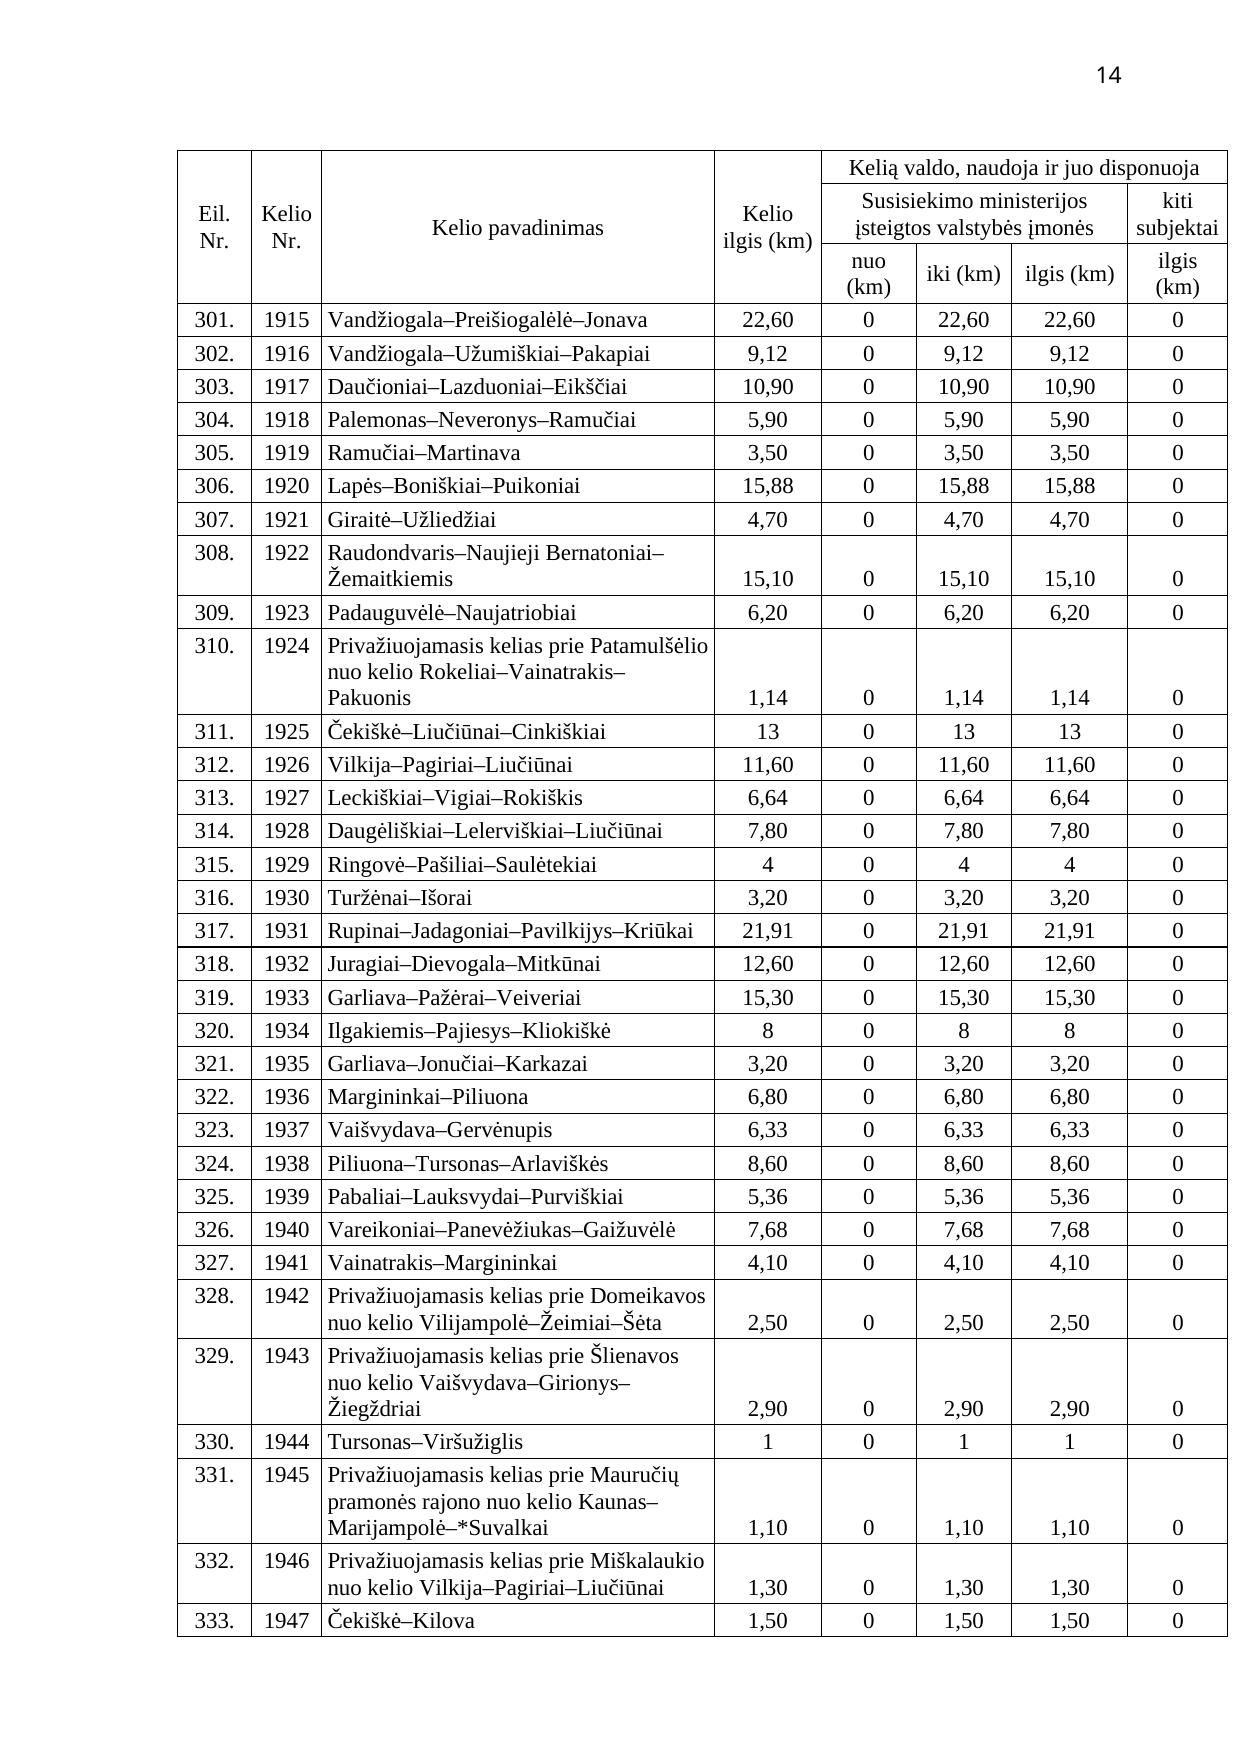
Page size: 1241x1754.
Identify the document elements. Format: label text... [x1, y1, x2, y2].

table_cell 7,68 [1012, 1213, 1127, 1245]
table_cell 21,91 [1012, 914, 1127, 946]
table_cell 1945 [252, 1459, 321, 1543]
table_cell 4 [1012, 848, 1127, 880]
table_cell 8 [917, 1014, 1011, 1046]
table_cell Čekiškė–Liučiūnai–Cinkiškiai [322, 715, 714, 747]
table_cell 5,90 [715, 403, 821, 435]
table_cell 2,90 [1012, 1339, 1127, 1424]
table_cell 15,30 [917, 981, 1011, 1013]
table_cell 21,91 [715, 914, 821, 946]
table_cell 0 [822, 1604, 916, 1636]
table_cell 5,90 [917, 403, 1011, 435]
table_cell 0 [1128, 881, 1227, 913]
table_cell 1920 [252, 470, 321, 502]
table_cell 0 [1128, 370, 1227, 402]
table_cell 5,90 [1012, 403, 1127, 435]
table_cell Privažiuojamasis kelias prie Mauručių pramonės rajono nuo kelio Kaunas–Marijampolė–*Suvalkai [322, 1459, 714, 1543]
table_cell 329. [178, 1339, 251, 1424]
table_cell 6,33 [917, 1114, 1011, 1146]
table_cell iki (km) [917, 244, 1011, 302]
table_cell 317. [178, 914, 251, 946]
table_cell 0 [1128, 748, 1227, 780]
table_cell 0 [1128, 1459, 1227, 1543]
table_cell 0 [822, 1180, 916, 1212]
table_cell 12,60 [1012, 948, 1127, 979]
table_cell 5,36 [917, 1180, 1011, 1212]
table_cell 0 [822, 815, 916, 847]
table_cell 1,50 [715, 1604, 821, 1636]
table_cell 6,33 [715, 1114, 821, 1146]
table_cell Ringovė–Pašiliai–Saulėtekiai [322, 848, 714, 880]
table_cell 0 [1128, 1114, 1227, 1146]
table_cell Garliava–Pažėrai–Veiveriai [322, 981, 714, 1013]
table_cell 1944 [252, 1425, 321, 1457]
table_cell 7,80 [1012, 815, 1127, 847]
table_cell 1924 [252, 629, 321, 714]
table_cell 3,50 [917, 436, 1011, 468]
table_cell Vandžiogala–Užumiškiai–Pakapiai [322, 337, 714, 369]
table_cell 11,60 [1012, 748, 1127, 780]
table_cell 15,30 [715, 981, 821, 1013]
table_cell 6,80 [1012, 1080, 1127, 1112]
table_cell 13 [715, 715, 821, 747]
table_cell 0 [1128, 1147, 1227, 1179]
table_cell 0 [1128, 1014, 1227, 1046]
table_cell 1,10 [715, 1459, 821, 1543]
table_cell 0 [1128, 596, 1227, 628]
table_cell 1931 [252, 914, 321, 946]
table_cell 0 [822, 1047, 916, 1079]
table_cell 12,60 [715, 948, 821, 979]
table_cell Privažiuojamasis kelias prie Šlienavos nuo kelio Vaišvydava–Girionys–Žiegždriai [322, 1339, 714, 1424]
table_cell 15,10 [715, 536, 821, 594]
table_cell Vilkija–Pagiriai–Liučiūnai [322, 748, 714, 780]
table_cell 1,30 [715, 1544, 821, 1603]
table_cell 1,10 [917, 1459, 1011, 1543]
table_cell 1947 [252, 1604, 321, 1636]
table_cell 3,20 [1012, 1047, 1127, 1079]
table_cell 4 [917, 848, 1011, 880]
table_cell 3,20 [715, 1047, 821, 1079]
table_header Kelio pavadinimas [322, 151, 714, 302]
table_cell 3,50 [1012, 436, 1127, 468]
table_cell 0 [1128, 503, 1227, 535]
table_cell 22,60 [917, 304, 1011, 336]
table_cell 330. [178, 1425, 251, 1457]
table_cell 1927 [252, 781, 321, 813]
table_cell 0 [822, 748, 916, 780]
table_cell 0 [822, 503, 916, 535]
table_cell 4 [715, 848, 821, 880]
table_cell 0 [1128, 781, 1227, 813]
table_cell Leckiškiai–Vigiai–Rokiškis [322, 781, 714, 813]
table_cell 0 [822, 1425, 916, 1457]
table_cell 0 [822, 436, 916, 468]
table_cell 0 [822, 914, 916, 946]
table_cell Garliava–Jonučiai–Karkazai [322, 1047, 714, 1079]
table_cell 318. [178, 948, 251, 979]
table_cell 0 [1128, 981, 1227, 1013]
table_cell 0 [1128, 337, 1227, 369]
table_cell 0 [1128, 948, 1227, 979]
table_cell ilgis (km) [1128, 244, 1227, 302]
table_cell Ilgakiemis–Pajiesys–Kliokiškė [322, 1014, 714, 1046]
table_cell Privažiuojamasis kelias prie Domeikavos nuo kelio Vilijampolė–Žeimiai–Šėta [322, 1280, 714, 1338]
table_cell 1919 [252, 436, 321, 468]
table_cell 0 [1128, 304, 1227, 336]
table_cell Juragiai–Dievogala–Mitkūnai [322, 948, 714, 979]
table_cell 5,36 [715, 1180, 821, 1212]
table_cell Vainatrakis–Margininkai [322, 1246, 714, 1279]
table_cell 15,88 [715, 470, 821, 502]
table_cell 8 [1012, 1014, 1127, 1046]
table_cell 15,30 [1012, 981, 1127, 1013]
table_cell 7,80 [715, 815, 821, 847]
table_cell 1946 [252, 1544, 321, 1603]
table_cell 12,60 [917, 948, 1011, 979]
table_cell Vandžiogala–Preišiogalėlė–Jonava [322, 304, 714, 336]
table_cell 0 [1128, 1080, 1227, 1112]
table_cell 310. [178, 629, 251, 714]
table_cell Daučioniai–Lazduoniai–Eikščiai [322, 370, 714, 402]
table_cell 3,20 [917, 881, 1011, 913]
table_cell 0 [1128, 914, 1227, 946]
table_cell 315. [178, 848, 251, 880]
table_cell 0 [1128, 536, 1227, 594]
table_cell Giraitė–Užliedžiai [322, 503, 714, 535]
table_cell 13 [1012, 715, 1127, 747]
table_cell Margininkai–Piliuona [322, 1080, 714, 1112]
table_cell 15,10 [1012, 536, 1127, 594]
table_cell 8,60 [1012, 1147, 1127, 1179]
table_cell 0 [822, 370, 916, 402]
table_cell 302. [178, 337, 251, 369]
table_cell 328. [178, 1280, 251, 1338]
table_cell 309. [178, 596, 251, 628]
table_cell 1,50 [917, 1604, 1011, 1636]
table_cell 6,64 [917, 781, 1011, 813]
table_cell 1928 [252, 815, 321, 847]
table_cell 320. [178, 1014, 251, 1046]
table_cell 333. [178, 1604, 251, 1636]
table_cell 6,64 [715, 781, 821, 813]
table_cell Padauguvėlė–Naujatriobiai [322, 596, 714, 628]
table_cell nuo (km) [822, 244, 916, 302]
table_cell 1942 [252, 1280, 321, 1338]
table_cell 0 [822, 1114, 916, 1146]
table_cell 325. [178, 1180, 251, 1212]
table_cell 1930 [252, 881, 321, 913]
table_cell 8,60 [715, 1147, 821, 1179]
table_cell 21,91 [917, 914, 1011, 946]
table_cell 1934 [252, 1014, 321, 1046]
table_cell 0 [822, 629, 916, 714]
table_cell 1921 [252, 503, 321, 535]
table_cell 0 [822, 536, 916, 594]
table_cell 0 [822, 848, 916, 880]
table_cell 9,12 [1012, 337, 1127, 369]
table_cell 0 [822, 403, 916, 435]
table_cell 0 [1128, 1604, 1227, 1636]
table_header Kelio Nr. [252, 151, 321, 302]
table_cell 3,50 [715, 436, 821, 468]
table_cell 321. [178, 1047, 251, 1079]
table_cell 311. [178, 715, 251, 747]
table_cell 0 [1128, 1213, 1227, 1245]
table_cell 0 [1128, 1047, 1227, 1079]
table_cell 303. [178, 370, 251, 402]
table_cell 7,68 [715, 1213, 821, 1245]
table_cell 307. [178, 503, 251, 535]
table_cell 322. [178, 1080, 251, 1112]
table_cell kiti subjektai [1128, 184, 1227, 243]
table_cell 6,64 [1012, 781, 1127, 813]
table_cell 304. [178, 403, 251, 435]
table_cell 0 [1128, 1280, 1227, 1338]
table_cell 1926 [252, 748, 321, 780]
table_cell 6,80 [917, 1080, 1011, 1112]
table_cell 22,60 [1012, 304, 1127, 336]
table_cell 1939 [252, 1180, 321, 1212]
table_cell 4,10 [917, 1246, 1011, 1279]
table_cell 4,10 [715, 1246, 821, 1279]
table_cell Rupinai–Jadagoniai–Pavilkijys–Kriūkai [322, 914, 714, 946]
table_cell 0 [1128, 470, 1227, 502]
table_cell 1,10 [1012, 1459, 1127, 1543]
table_cell 0 [1128, 436, 1227, 468]
table_cell 4,70 [715, 503, 821, 535]
table_cell 0 [822, 470, 916, 502]
table_cell 1,30 [917, 1544, 1011, 1603]
table_cell 314. [178, 815, 251, 847]
table_cell 1933 [252, 981, 321, 1013]
table_cell Čekiškė–Kilova [322, 1604, 714, 1636]
table_cell 8 [715, 1014, 821, 1046]
table_cell 3,20 [1012, 881, 1127, 913]
table_cell 0 [822, 1147, 916, 1179]
table_cell 6,20 [715, 596, 821, 628]
table_cell 316. [178, 881, 251, 913]
table_cell 9,12 [917, 337, 1011, 369]
table_cell 1923 [252, 596, 321, 628]
table_cell 11,60 [917, 748, 1011, 780]
table_cell Pabaliai–Lauksvydai–Purviškiai [322, 1180, 714, 1212]
table_cell 1,14 [715, 629, 821, 714]
table_cell 13 [917, 715, 1011, 747]
table_cell 1,50 [1012, 1604, 1127, 1636]
table_header Kelią valdo, naudoja ir juo disponuoja [822, 151, 1227, 183]
table_cell 0 [822, 1080, 916, 1112]
table_cell 305. [178, 436, 251, 468]
table_cell 4,10 [1012, 1246, 1127, 1279]
table_cell 1917 [252, 370, 321, 402]
table_cell 319. [178, 981, 251, 1013]
table_cell 0 [1128, 1339, 1227, 1424]
table_cell 0 [1128, 403, 1227, 435]
table_cell 0 [1128, 1180, 1227, 1212]
table_cell 1943 [252, 1339, 321, 1424]
table_cell 1915 [252, 304, 321, 336]
table_cell 0 [822, 1339, 916, 1424]
table_cell 1,14 [1012, 629, 1127, 714]
table_cell 0 [1128, 1544, 1227, 1603]
table_cell Tursonas–Viršužiglis [322, 1425, 714, 1457]
table_cell 0 [822, 781, 916, 813]
table_cell Palemonas–Neveronys–Ramučiai [322, 403, 714, 435]
table_cell 7,68 [917, 1213, 1011, 1245]
table_cell 1940 [252, 1213, 321, 1245]
table_header Kelio ilgis (km) [715, 151, 821, 302]
table_cell 0 [822, 1544, 916, 1603]
table_cell Vareikoniai–Panevėžiukas–Gaižuvėlė [322, 1213, 714, 1245]
table_cell 0 [822, 596, 916, 628]
table_cell 0 [822, 337, 916, 369]
table_cell 5,36 [1012, 1180, 1127, 1212]
table_cell 0 [822, 881, 916, 913]
table_cell 15,88 [917, 470, 1011, 502]
table_cell 10,90 [917, 370, 1011, 402]
table_cell 3,20 [715, 881, 821, 913]
table_cell Ramučiai–Martinava [322, 436, 714, 468]
table_cell 7,80 [917, 815, 1011, 847]
table_cell 2,50 [1012, 1280, 1127, 1338]
table_cell 3,20 [917, 1047, 1011, 1079]
table_cell 4,70 [1012, 503, 1127, 535]
table_cell 313. [178, 781, 251, 813]
table_cell 326. [178, 1213, 251, 1245]
table_cell 2,90 [715, 1339, 821, 1424]
table_cell Lapės–Boniškiai–Puikoniai [322, 470, 714, 502]
table_cell 0 [822, 1213, 916, 1245]
table_cell 11,60 [715, 748, 821, 780]
table_cell 1932 [252, 948, 321, 979]
table_cell 1929 [252, 848, 321, 880]
table_cell 332. [178, 1544, 251, 1603]
table_header Eil. Nr. [178, 151, 251, 302]
table_cell 1925 [252, 715, 321, 747]
table_cell 0 [1128, 715, 1227, 747]
table_cell 10,90 [1012, 370, 1127, 402]
table_cell 1916 [252, 337, 321, 369]
table_cell 331. [178, 1459, 251, 1543]
table_cell 2,50 [917, 1280, 1011, 1338]
table_cell 4,70 [917, 503, 1011, 535]
table_cell 6,80 [715, 1080, 821, 1112]
table_cell 1 [1012, 1425, 1127, 1457]
table_cell 1941 [252, 1246, 321, 1279]
table_cell 308. [178, 536, 251, 594]
table_cell Piliuona–Tursonas–Arlaviškės [322, 1147, 714, 1179]
table_cell 301. [178, 304, 251, 336]
table_cell 1,30 [1012, 1544, 1127, 1603]
table_cell 0 [822, 1280, 916, 1338]
table_cell Daugėliškiai–Lelerviškiai–Liučiūnai [322, 815, 714, 847]
table_cell 0 [1128, 1246, 1227, 1279]
table_cell 0 [1128, 815, 1227, 847]
table_cell 2,50 [715, 1280, 821, 1338]
table_cell 1937 [252, 1114, 321, 1146]
table_cell 6,20 [1012, 596, 1127, 628]
table_cell Vaišvydava–Gervėnupis [322, 1114, 714, 1146]
table_cell Raudondvaris–Naujieji Bernatoniai–Žemaitkiemis [322, 536, 714, 594]
table_cell Privažiuojamasis kelias prie Patamulšėlio nuo kelio Rokeliai–Vainatrakis–Pakuonis [322, 629, 714, 714]
table_cell 1918 [252, 403, 321, 435]
table_cell Susisiekimo ministerijos įsteigtos valstybės įmonės [822, 184, 1127, 243]
table_cell 324. [178, 1147, 251, 1179]
table_cell 6,33 [1012, 1114, 1127, 1146]
table_cell 0 [1128, 1425, 1227, 1457]
table_cell 6,20 [917, 596, 1011, 628]
table_cell Turžėnai–Išorai [322, 881, 714, 913]
table_cell 15,88 [1012, 470, 1127, 502]
table_cell 0 [822, 304, 916, 336]
table_cell 10,90 [715, 370, 821, 402]
table_cell Privažiuojamasis kelias prie Miškalaukio nuo kelio Vilkija–Pagiriai–Liučiūnai [322, 1544, 714, 1603]
table_cell 1,14 [917, 629, 1011, 714]
table_cell 1 [917, 1425, 1011, 1457]
table_cell 0 [822, 948, 916, 979]
table_cell 2,90 [917, 1339, 1011, 1424]
table_cell ilgis (km) [1012, 244, 1127, 302]
table_cell 0 [822, 715, 916, 747]
table_cell 1938 [252, 1147, 321, 1179]
table_cell 327. [178, 1246, 251, 1279]
table_cell 0 [822, 1014, 916, 1046]
table_cell 8,60 [917, 1147, 1011, 1179]
table_cell 0 [822, 1459, 916, 1543]
table_cell 0 [822, 1246, 916, 1279]
table_cell 9,12 [715, 337, 821, 369]
table_cell 0 [1128, 629, 1227, 714]
table_cell 15,10 [917, 536, 1011, 594]
table_cell 1922 [252, 536, 321, 594]
table_cell 0 [1128, 848, 1227, 880]
table_cell 1935 [252, 1047, 321, 1079]
table_cell 306. [178, 470, 251, 502]
table_cell 323. [178, 1114, 251, 1146]
table_cell 312. [178, 748, 251, 780]
table_cell 1 [715, 1425, 821, 1457]
table_cell 0 [822, 981, 916, 1013]
table_cell 1936 [252, 1080, 321, 1112]
table_cell 22,60 [715, 304, 821, 336]
